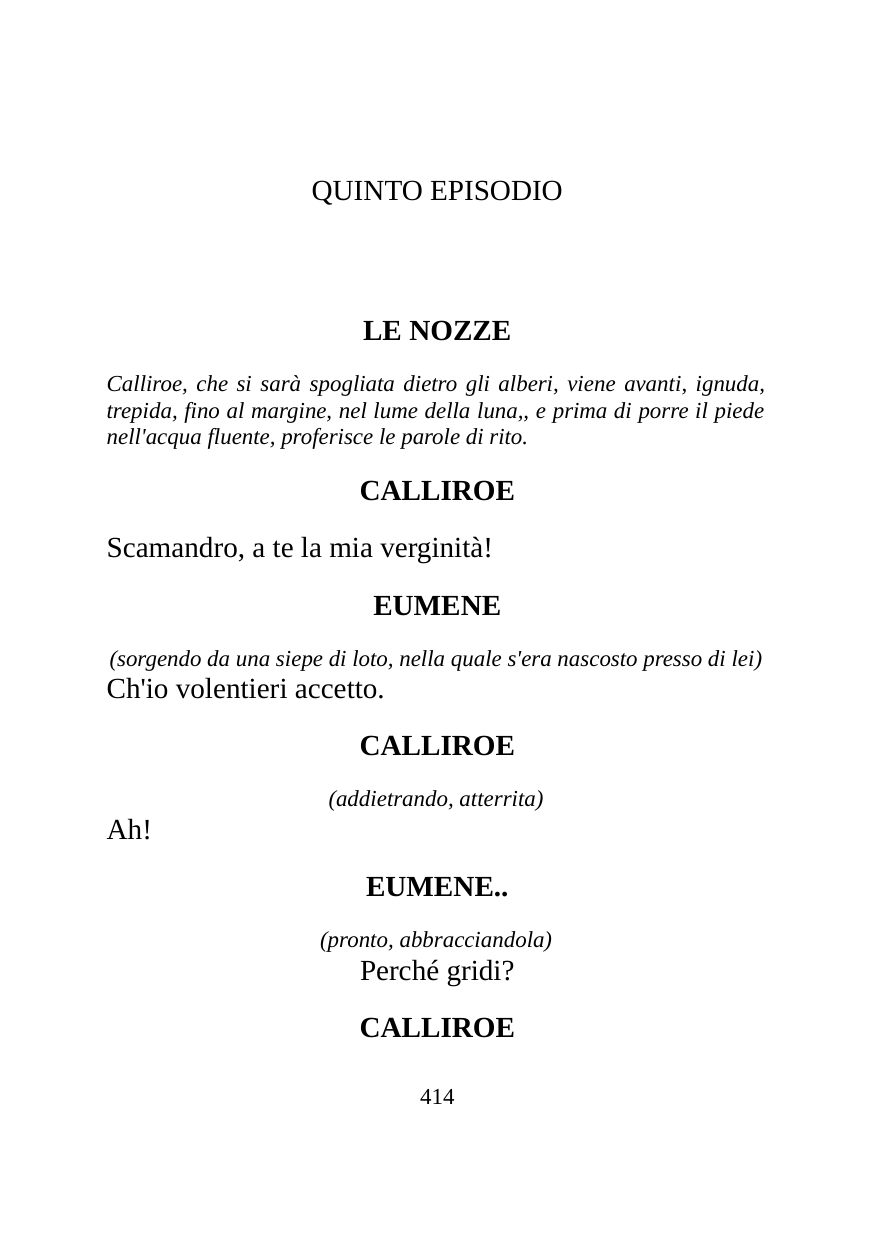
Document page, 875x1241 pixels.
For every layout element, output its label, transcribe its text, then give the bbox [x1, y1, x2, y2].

text Perché gridi? [106, 953, 768, 986]
subtitle CALLIROE [106, 728, 768, 762]
subtitle CALLIROE [106, 1010, 768, 1043]
text Ch'io volentieri accetto. [106, 671, 768, 705]
subtitle Ah! [106, 812, 768, 845]
subtitle LE NOZZE [106, 313, 768, 347]
text Calliroe, che si sarà spogliata dietro gli alberi, viene avanti, ignuda, trepida, fino al margine, nel lume della luna,, e prima di porre il piede nell'acqua fluente, proferisce le parole di rito. [106, 371, 768, 449]
subtitle CALLIROE [106, 473, 768, 507]
text (sorgendo da una siepe di loto, nella quale s'era nascosto presso di lei) [106, 645, 768, 671]
text Scamandro, a te la mia verginità! [106, 530, 768, 564]
subtitle EUMENE [106, 588, 768, 621]
subtitle EUMENE.. [106, 869, 768, 903]
subtitle QUINTO EPISODIO [106, 173, 768, 207]
text (pronto, abbracciandola) [106, 926, 768, 953]
text (addietrando, atterrita) [106, 786, 768, 812]
